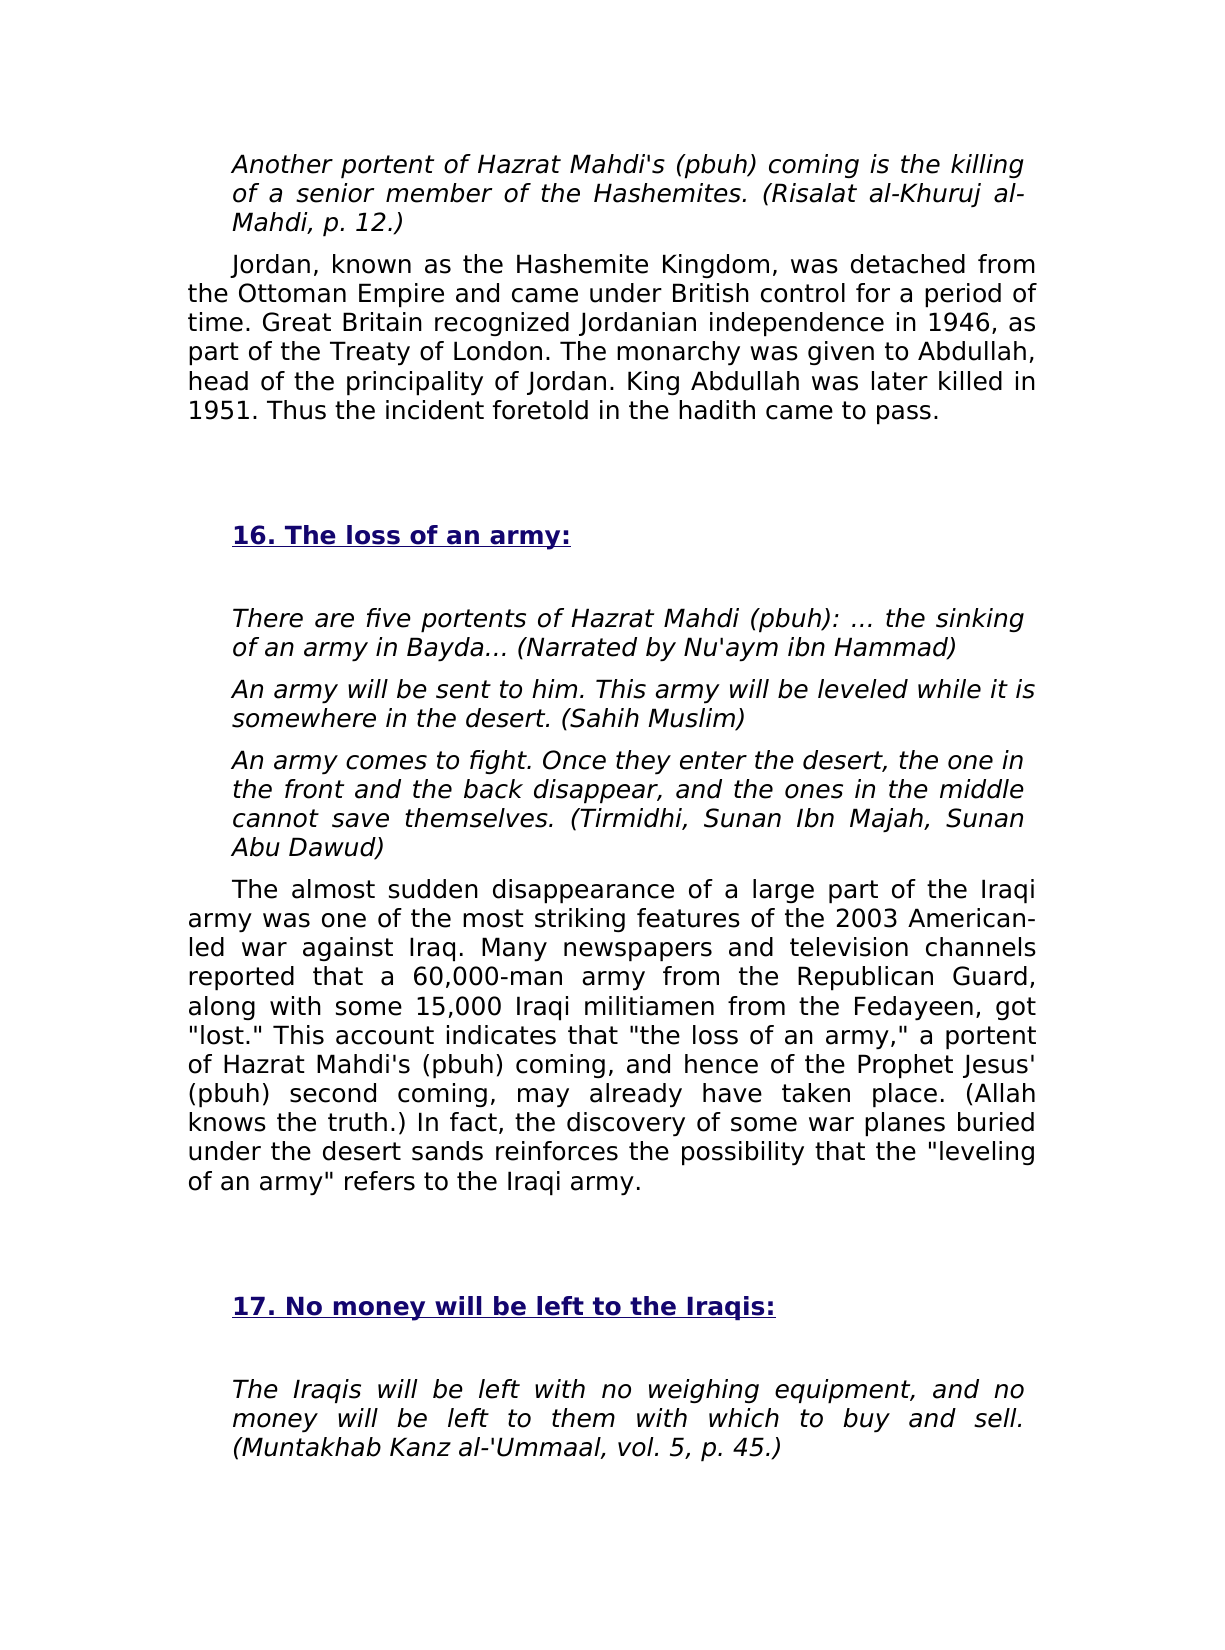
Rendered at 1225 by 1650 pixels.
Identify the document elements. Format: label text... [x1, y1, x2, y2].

text An army comes to fight. Once they enter the desert, the one in the front and the back disappear, and the ones in the middle cannot save themselves. (Tirmidhi, Sunan Ibn Majah, Sunan Abu Dawud) [232, 746, 1026, 862]
text 17. No money will be left to the Iraqis: [187, 1292, 1037, 1321]
text The almost sudden disappearance of a large part of the Iraqi army was one of the most striking features of the 2003 American-led war against Iraq. Many newspapers and television channels reported that a 60,000-man army from the Republican Guard, along with some 15,000 Iraqi militiamen from the Fedayeen, got "lost." This account indicates that "the loss of an army," a portent of Hazrat Mahdi's (pbuh) coming, and hence of the Prophet Jesus' (pbuh) second coming, may already have taken place. (Allah knows the truth.) In fact, the discovery of some war planes buried under the desert sands reinforces the possibility that the "leveling of an army" refers to the Iraqi army. [187, 875, 1037, 1196]
text An army will be sent to him. This army will be leveled while it is somewhere in the desert. (Sahih Muslim) [232, 675, 1037, 733]
text 16. The loss of an army: [187, 521, 1037, 550]
text Jordan, known as the Hashemite Kingdom, was detached from the Ottoman Empire and came under British control for a period of time. Great Britain recognized Jordanian independence in 1946, as part of the Treaty of London. The monarchy was given to Abdullah, head of the principality of Jordan. King Abdullah was later killed in 1951. Thus the incident foretold in the hadith came to pass. [187, 250, 1037, 425]
text Another portent of Hazrat Mahdi's (pbuh) coming is the killing of a senior member of the Hashemites. (Risalat al-Khuruj al-Mahdi, p. 12.) [232, 150, 1026, 237]
text The Iraqis will be left with no weighing equipment, and no money will be left to them with which to buy and sell. (Muntakhab Kanz al-'Ummaal, vol. 5, p. 45.) [232, 1375, 1026, 1462]
text There are five portents of Hazrat Mahdi (pbuh): ... the sinking of an army in Bayda... (Narrated by Nu'aym ibn Hammad) [232, 604, 1026, 662]
